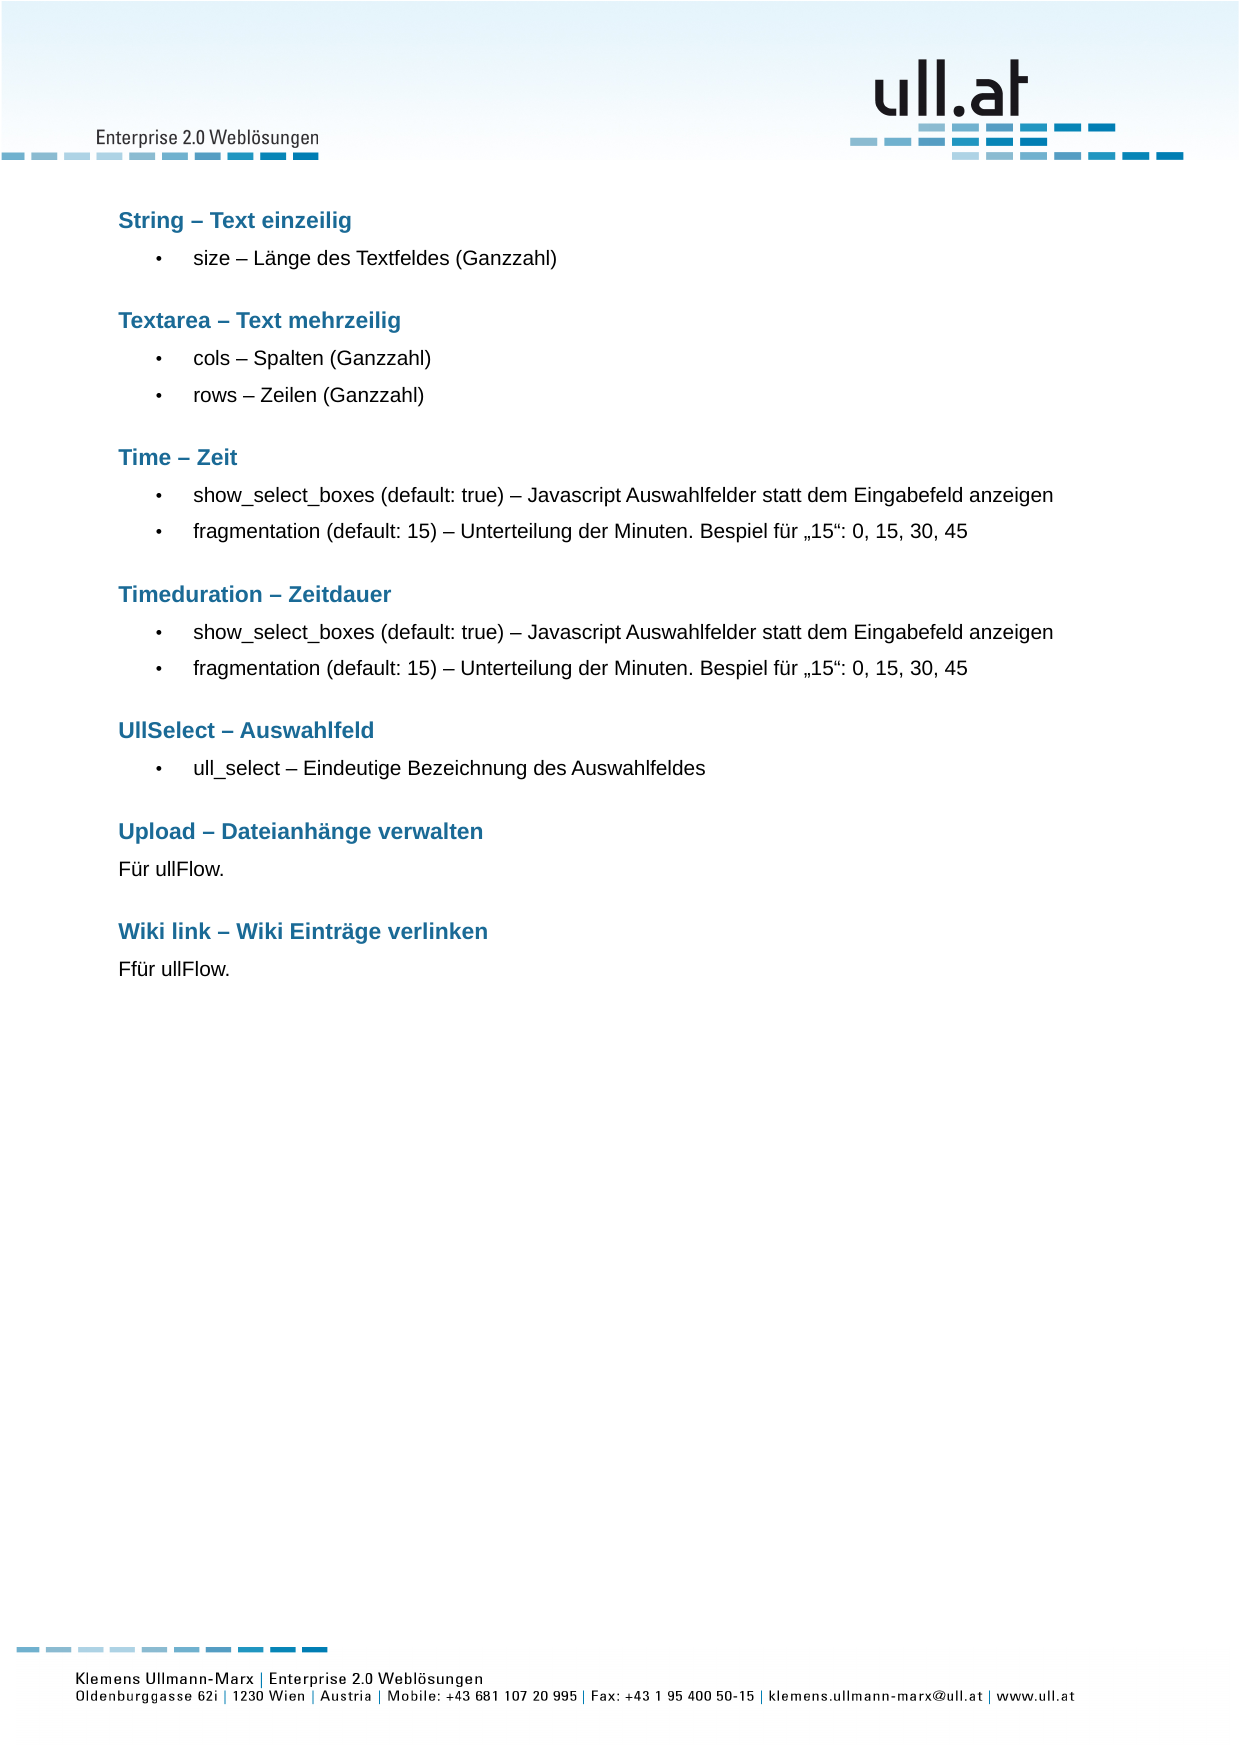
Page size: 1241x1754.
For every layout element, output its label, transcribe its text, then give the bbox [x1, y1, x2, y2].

subtitle Wiki link – Wiki Einträge verlinken [118, 918, 1122, 944]
picture [1, 1, 1239, 160]
list show_select_boxes (default: true) – Javascript Auswahlfelder statt dem Eingabefeld anzeigen [156, 619, 1122, 643]
list show_select_boxes (default: true) – Javascript Auswahlfelder statt dem Eingabefeld anzeigen [156, 483, 1122, 507]
picture [16, 1647, 1230, 1745]
subtitle Textarea – Text mehrzeilig [118, 307, 1122, 333]
list ull_select – Eindeutige Bezeichnung des Auswahlfeldes [156, 756, 1122, 780]
list cols – Spalten (Ganzzahl) [156, 346, 1122, 370]
subtitle UllSelect – Auswahlfeld [118, 717, 1122, 744]
subtitle Time – Zeit [118, 444, 1122, 470]
list rows – Zeilen (Ganzzahl) [156, 382, 1122, 406]
list fragmentation (default: 15) – Unterteilung der Minuten. Bespiel für „15“: 0, 15, 30, 45 [156, 656, 1122, 680]
text Ffür ullFlow. [118, 957, 1122, 981]
subtitle Upload – Dateianhänge verwalten [118, 818, 1122, 844]
subtitle Timeduration – Zeitdauer [118, 581, 1122, 607]
text Für ullFlow. [118, 857, 1122, 881]
subtitle String – Text einzeilig [118, 207, 1122, 233]
list size – Länge des Textfeldes (Ganzzahl) [156, 246, 1122, 269]
list fragmentation (default: 15) – Unterteilung der Minuten. Bespiel für „15“: 0, 15, 30, 45 [156, 519, 1122, 543]
